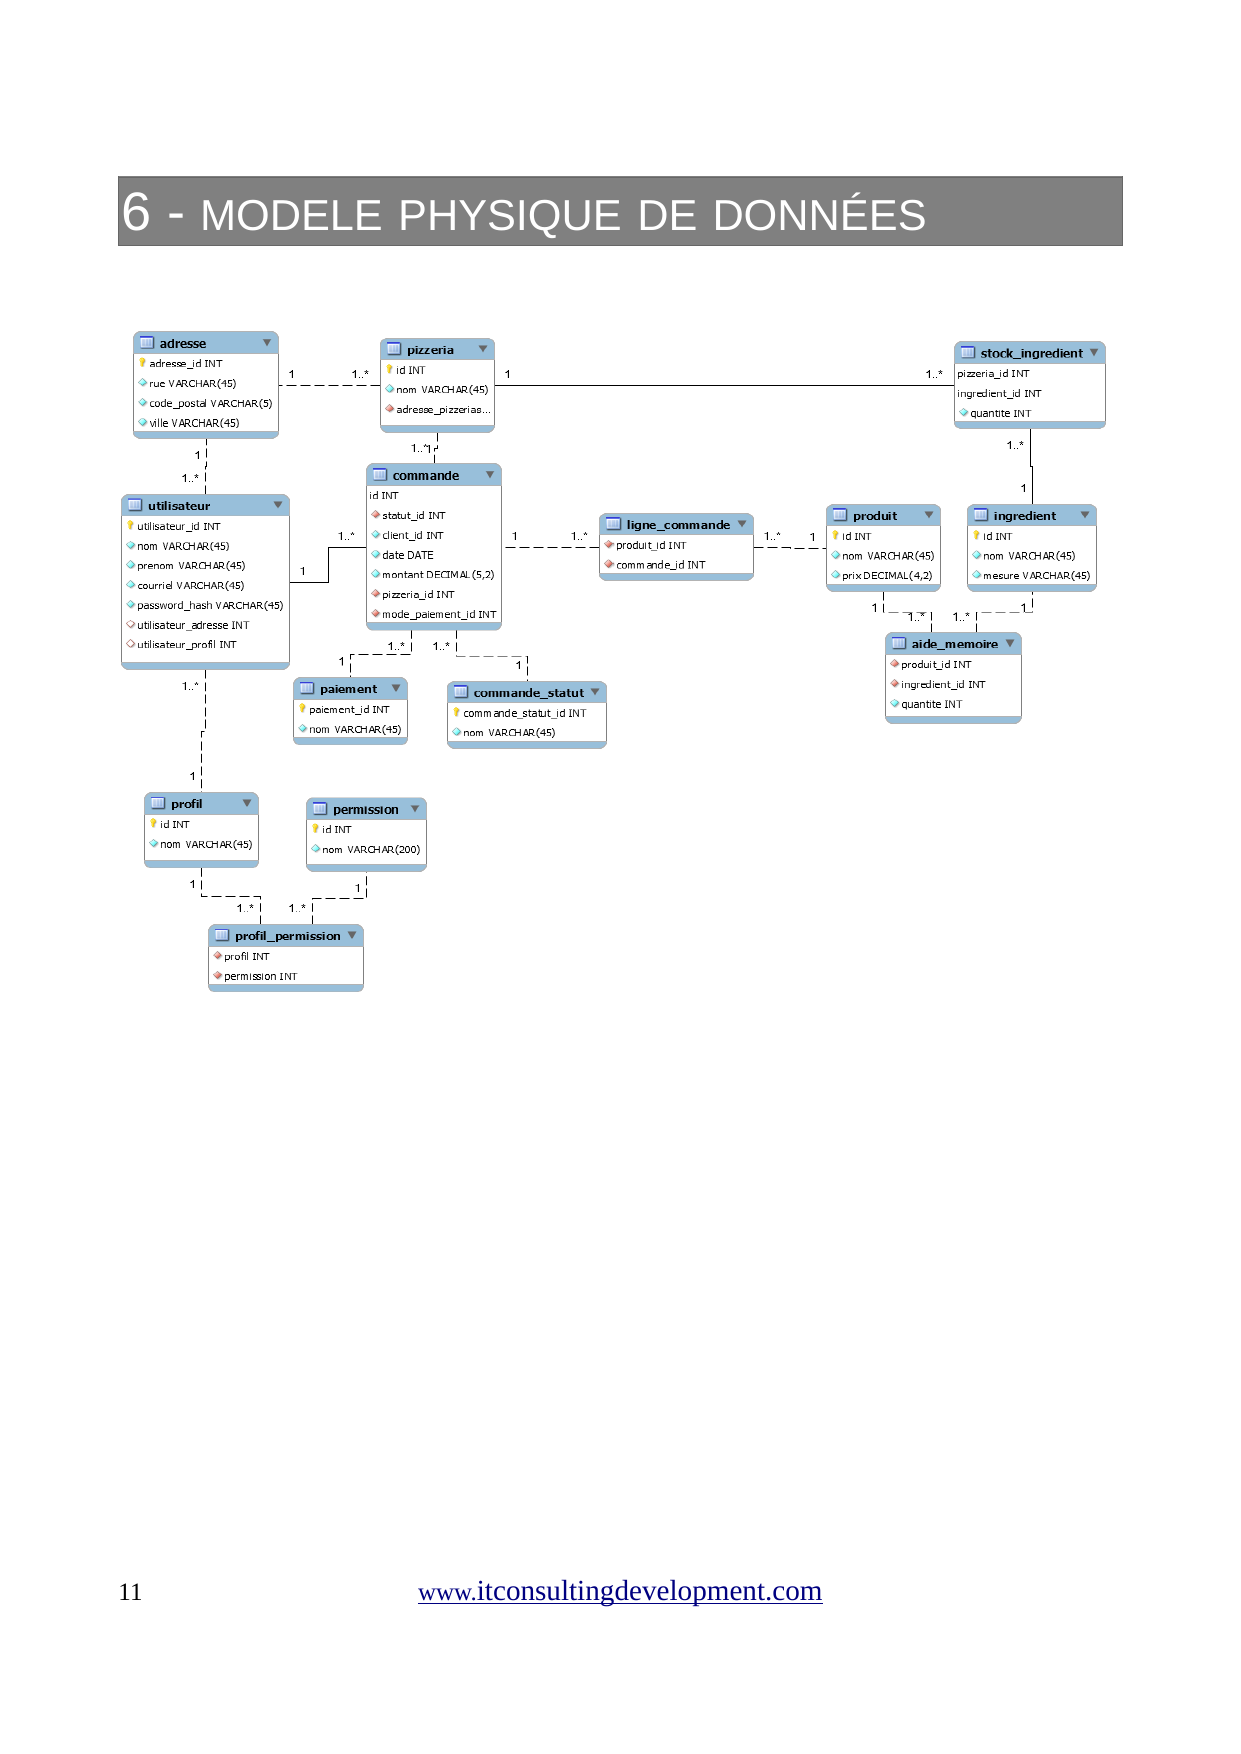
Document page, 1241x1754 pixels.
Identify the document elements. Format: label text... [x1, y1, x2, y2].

picture [111, 322, 1115, 1000]
subtitle 6 - modele physique de données [119, 178, 1122, 245]
